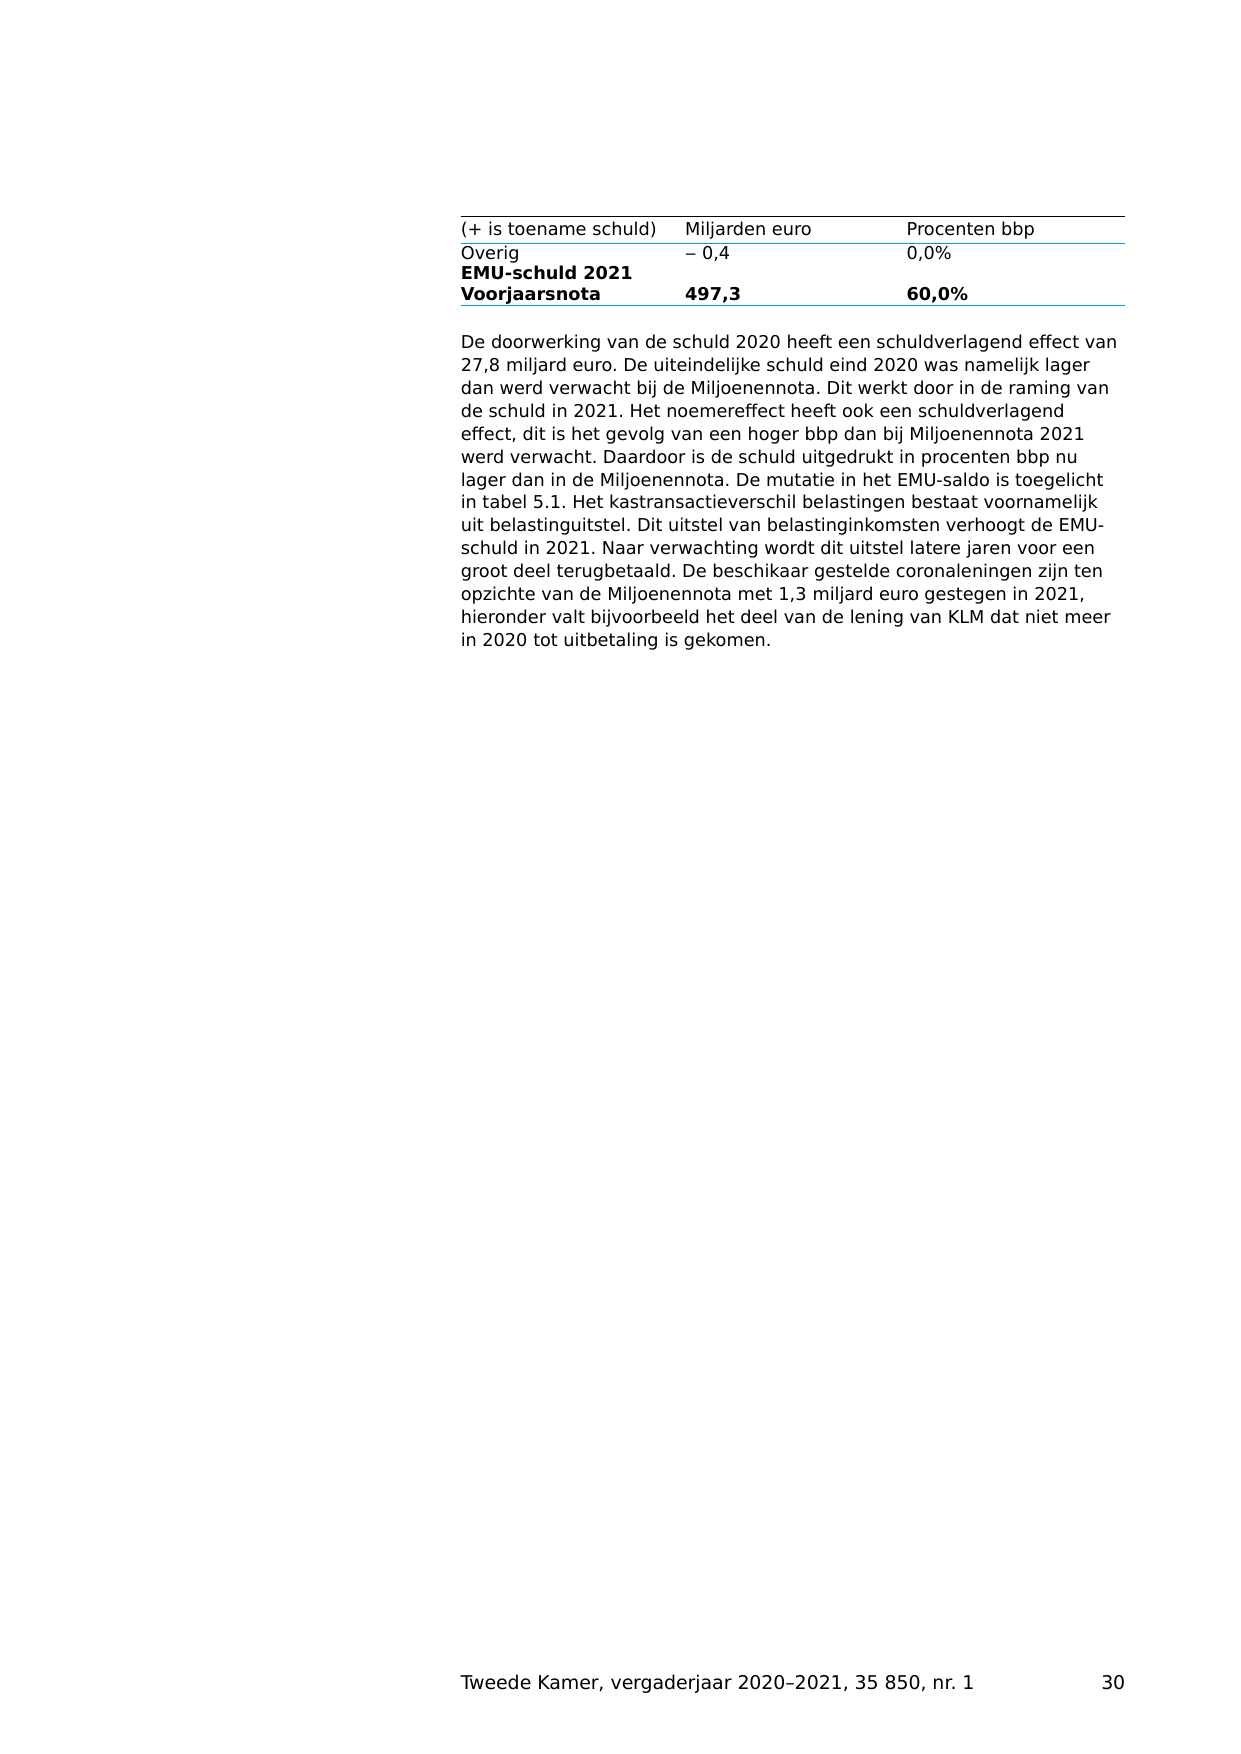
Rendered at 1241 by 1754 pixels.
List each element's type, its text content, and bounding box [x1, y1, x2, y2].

table_cell (+ is toename schuld) [461, 217, 682, 243]
table_cell Procenten bbp [904, 217, 1125, 243]
table_cell 497,3 [682, 263, 903, 304]
table_cell ‒ 0,4 [682, 244, 903, 263]
table_cell EMU-schuld 2021 Voorjaarsnota [461, 263, 682, 304]
table_header Tabel 5.2 Verticale ontwikkeling overheidsschuld [461, 191, 1125, 216]
text De doorwerking van de schuld 2020 heeft een schuldverlagend effect van 27,8 miljard euro. De uiteindelijke schuld eind 2020 was namelijk lager dan werd verwacht bij de Miljoenennota. Dit werkt door in de raming van de schuld in 2021. Het noemereffect heeft ook een schuldverlagend effect, dit is het gevolg van een hoger bbp dan bij Miljoenennota 2021 werd verwacht. Daardoor is de schuld uitgedrukt in procenten bbp nu lager dan in de Miljoenennota. De mutatie in het EMU-saldo is toegelicht in tabel 5.1. Het kastransactieverschil belastingen bestaat voornamelijk uit belastinguitstel. Dit uitstel van belastinginkomsten verhoogt de EMU-schuld in 2021. Naar verwachting wordt dit uitstel latere jaren voor een groot deel terugbetaald. De beschikaar gestelde coronaleningen zijn ten opzichte van de Miljoenennota met 1,3 miljard euro gestegen in 2021, hieronder valt bijvoorbeeld het deel van de lening van KLM dat niet meer in 2020 tot uitbetaling is gekomen. [461, 330, 1125, 651]
table_cell Overig [461, 244, 682, 263]
table_cell 0,0% [904, 244, 1125, 263]
table_cell 60,0% [904, 263, 1125, 304]
table_cell Miljarden euro [682, 217, 903, 243]
